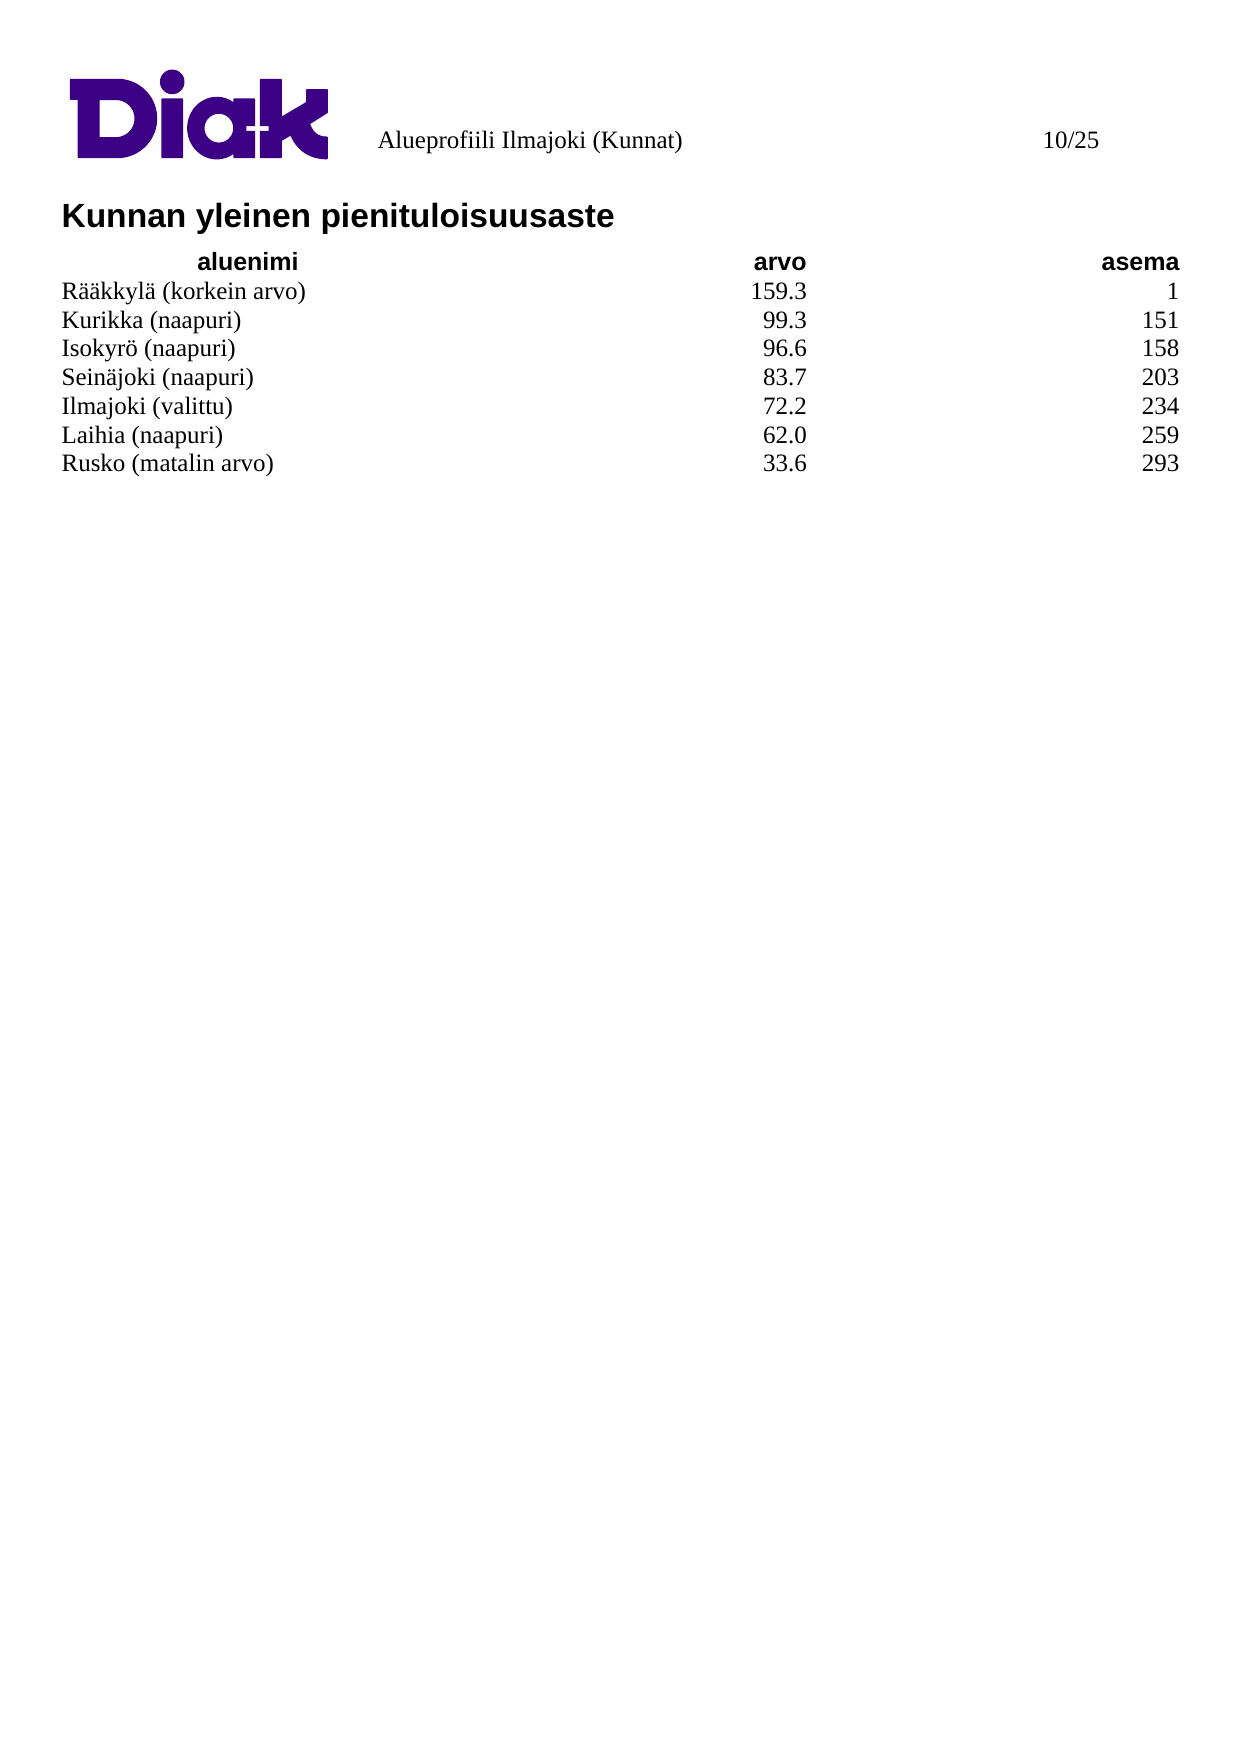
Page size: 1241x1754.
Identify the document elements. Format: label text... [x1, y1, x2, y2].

table_cell 83.7 [434, 362, 806, 391]
table_cell Rääkkylä (korkein arvo) [61, 276, 434, 305]
table_cell 293 [806, 449, 1179, 477]
table_cell 96.6 [434, 334, 806, 362]
table_cell 33.6 [434, 449, 806, 477]
table_cell 72.2 [434, 391, 806, 420]
table_cell 259 [806, 420, 1179, 448]
table_cell 159.3 [434, 276, 806, 305]
table_cell 99.3 [434, 305, 806, 333]
table_cell 203 [806, 362, 1179, 391]
table_cell Kurikka (naapuri) [61, 305, 434, 333]
table_cell Isokyrö (naapuri) [61, 334, 434, 362]
table_cell 1 [806, 276, 1179, 305]
table_header asema [806, 247, 1179, 276]
table_cell 234 [806, 391, 1179, 420]
table_cell Rusko (matalin arvo) [61, 449, 434, 477]
table_header arvo [434, 247, 806, 276]
table_cell 62.0 [434, 420, 806, 448]
table_cell Seinäjoki (naapuri) [61, 362, 434, 391]
table_cell Ilmajoki (valittu) [61, 391, 434, 420]
table_cell Laihia (naapuri) [61, 420, 434, 448]
table_cell 158 [806, 334, 1179, 362]
table_header aluenimi [61, 247, 434, 276]
subtitle Kunnan yleinen pienituloisuusaste [61, 196, 1179, 235]
table_cell 151 [806, 305, 1179, 333]
